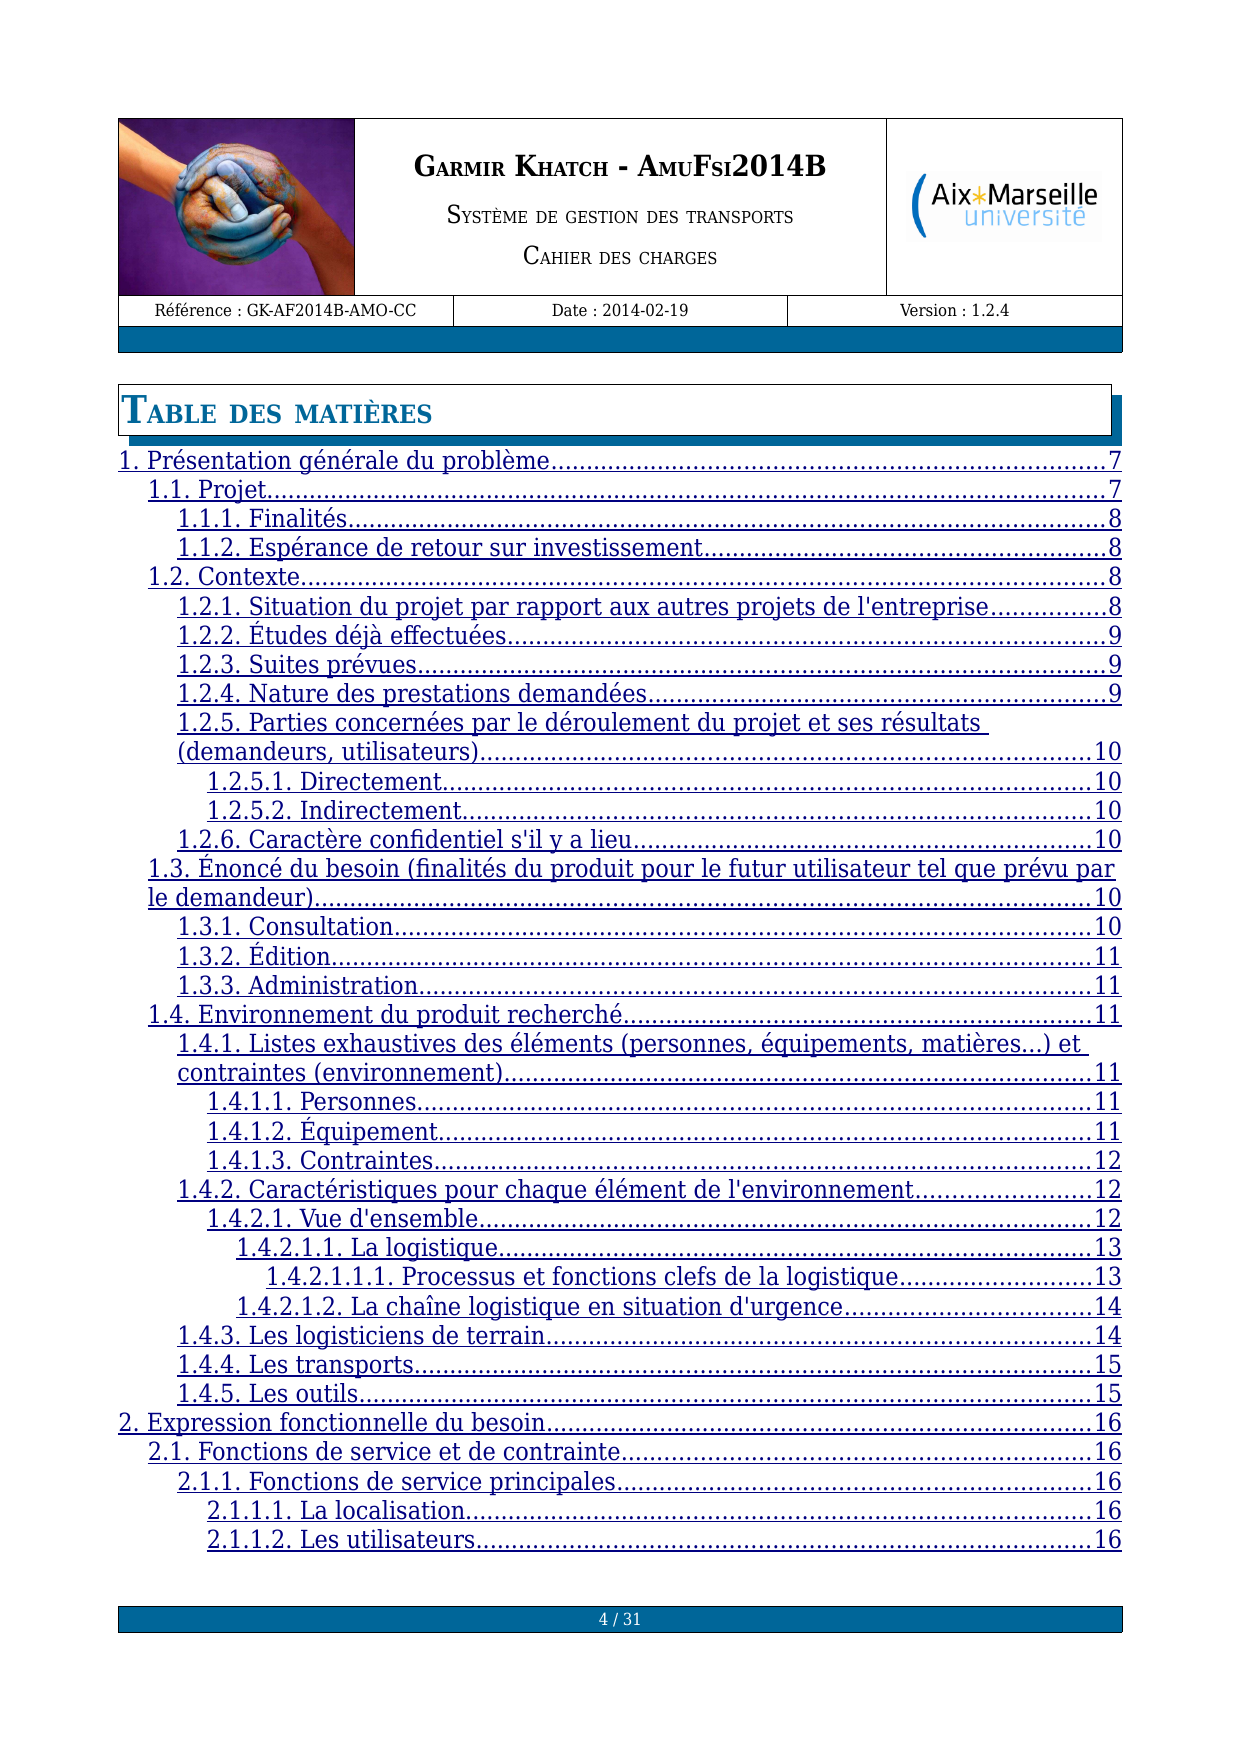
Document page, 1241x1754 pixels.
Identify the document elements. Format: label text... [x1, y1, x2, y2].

text 1.3.3. Administration 11 [177, 971, 1122, 996]
text 2.1.1.2. Les utilisateurs 16 [207, 1525, 1122, 1550]
subtitle Table des matières [119, 385, 1111, 435]
text 1.2.2. Études déjà effectuées 9 [177, 621, 1122, 646]
picture [119, 119, 354, 295]
text 1.4.2.1.2. La chaîne logistique en situation d'urgence 14 [236, 1292, 1122, 1317]
picture [887, 126, 1122, 288]
text 1.4.5. Les outils 15 [177, 1379, 1122, 1404]
text 1.4.1.1. Personnes 11 [207, 1088, 1122, 1113]
text 1.4.3. Les logisticiens de terrain 14 [177, 1321, 1122, 1346]
text 1.1. Projet 7 [148, 475, 1122, 500]
text 2.1.1. Fonctions de service principales 16 [177, 1467, 1122, 1492]
text 1.2.5. Parties concernées par le déroulement du projet et ses résultats (demandeurs, utilisateurs) 10 [177, 708, 1122, 763]
text 1.1.1. Finalités 8 [177, 504, 1122, 529]
text 1.4. Environnement du produit recherché 11 [148, 1000, 1122, 1025]
text 1.4.2. Caractéristiques pour chaque élément de l'environnement 12 [177, 1175, 1122, 1200]
text 1.2. Contexte 8 [148, 563, 1122, 588]
text 1.2.1. Situation du projet par rapport aux autres projets de l'entreprise 8 [177, 592, 1122, 617]
text 2.1.1.1. La localisation 16 [207, 1496, 1122, 1521]
text 1.2.6. Caractère confidentiel s'il y a lieu 10 [177, 825, 1122, 850]
text 1.2.3. Suites prévues 9 [177, 650, 1122, 675]
text 1.4.2.1.1. La logistique 13 [236, 1233, 1122, 1258]
text 1.4.2.1.1.1. Processus et fonctions clefs de la logistique 13 [266, 1263, 1122, 1288]
text 1.2.5.1. Directement 10 [207, 767, 1122, 792]
text 1.3.2. Édition 11 [177, 942, 1122, 967]
text 1.4.1. Listes exhaustives des éléments (personnes, équipements, matières...) et contraintes (environnement) 11 [177, 1029, 1122, 1083]
text 2. Expression fonctionnelle du besoin 16 [118, 1408, 1122, 1433]
text 1. Présentation générale du problème 7 [118, 446, 1122, 471]
text 1.1.2. Espérance de retour sur investissement 8 [177, 533, 1122, 558]
text 2.1. Fonctions de service et de contrainte 16 [148, 1438, 1122, 1463]
text 1.3. Énoncé du besoin (finalités du produit pour le futur utilisateur tel que prévu par le demandeur) 10 [148, 854, 1122, 908]
text 1.4.1.3. Contraintes 12 [207, 1146, 1122, 1171]
text 1.3.1. Consultation 10 [177, 913, 1122, 938]
text 1.4.1.2. Équipement 11 [207, 1117, 1122, 1142]
text 1.4.2.1. Vue d'ensemble 12 [207, 1204, 1122, 1229]
text 1.2.5.2. Indirectement 10 [207, 796, 1122, 821]
text 1.4.4. Les transports 15 [177, 1350, 1122, 1375]
text 1.2.4. Nature des prestations demandées 9 [177, 679, 1122, 704]
